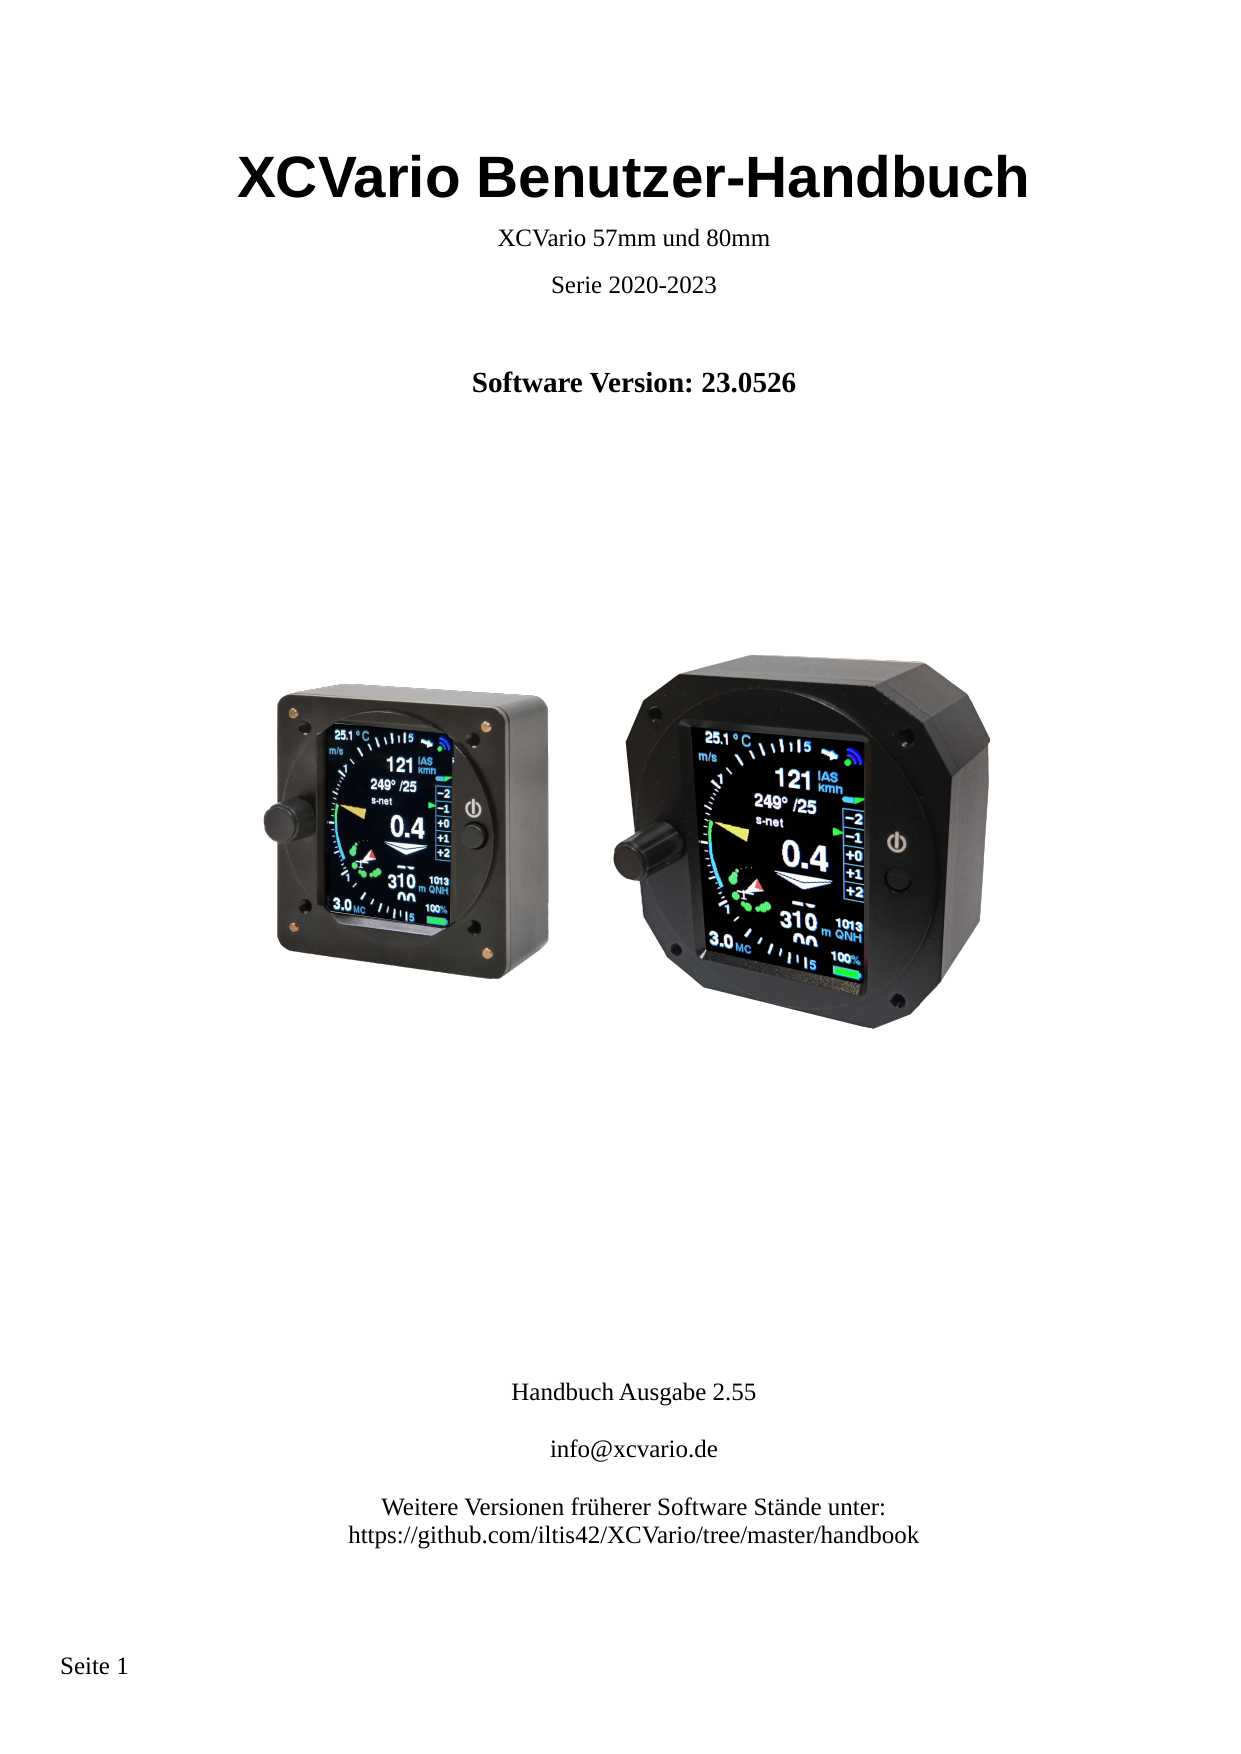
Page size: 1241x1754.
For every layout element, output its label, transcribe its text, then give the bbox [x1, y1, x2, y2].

text info@xcvario.de [60, 1434, 1207, 1463]
text Serie 2020-2023 [60, 270, 1207, 299]
text Software Version: 23.0526 [60, 366, 1207, 428]
picture [613, 655, 991, 1029]
text https://github.com/iltis42/XCVario/tree/master/handbook [60, 1520, 1207, 1549]
text XCVario 57mm und 80mm [60, 223, 1207, 251]
text Weitere Versionen früherer Software Stände unter: [60, 1492, 1207, 1520]
title XCVario Benutzer-Handbuch [60, 143, 1207, 210]
picture [263, 684, 549, 979]
text Handbuch Ausgabe 2.55 [60, 1377, 1207, 1405]
